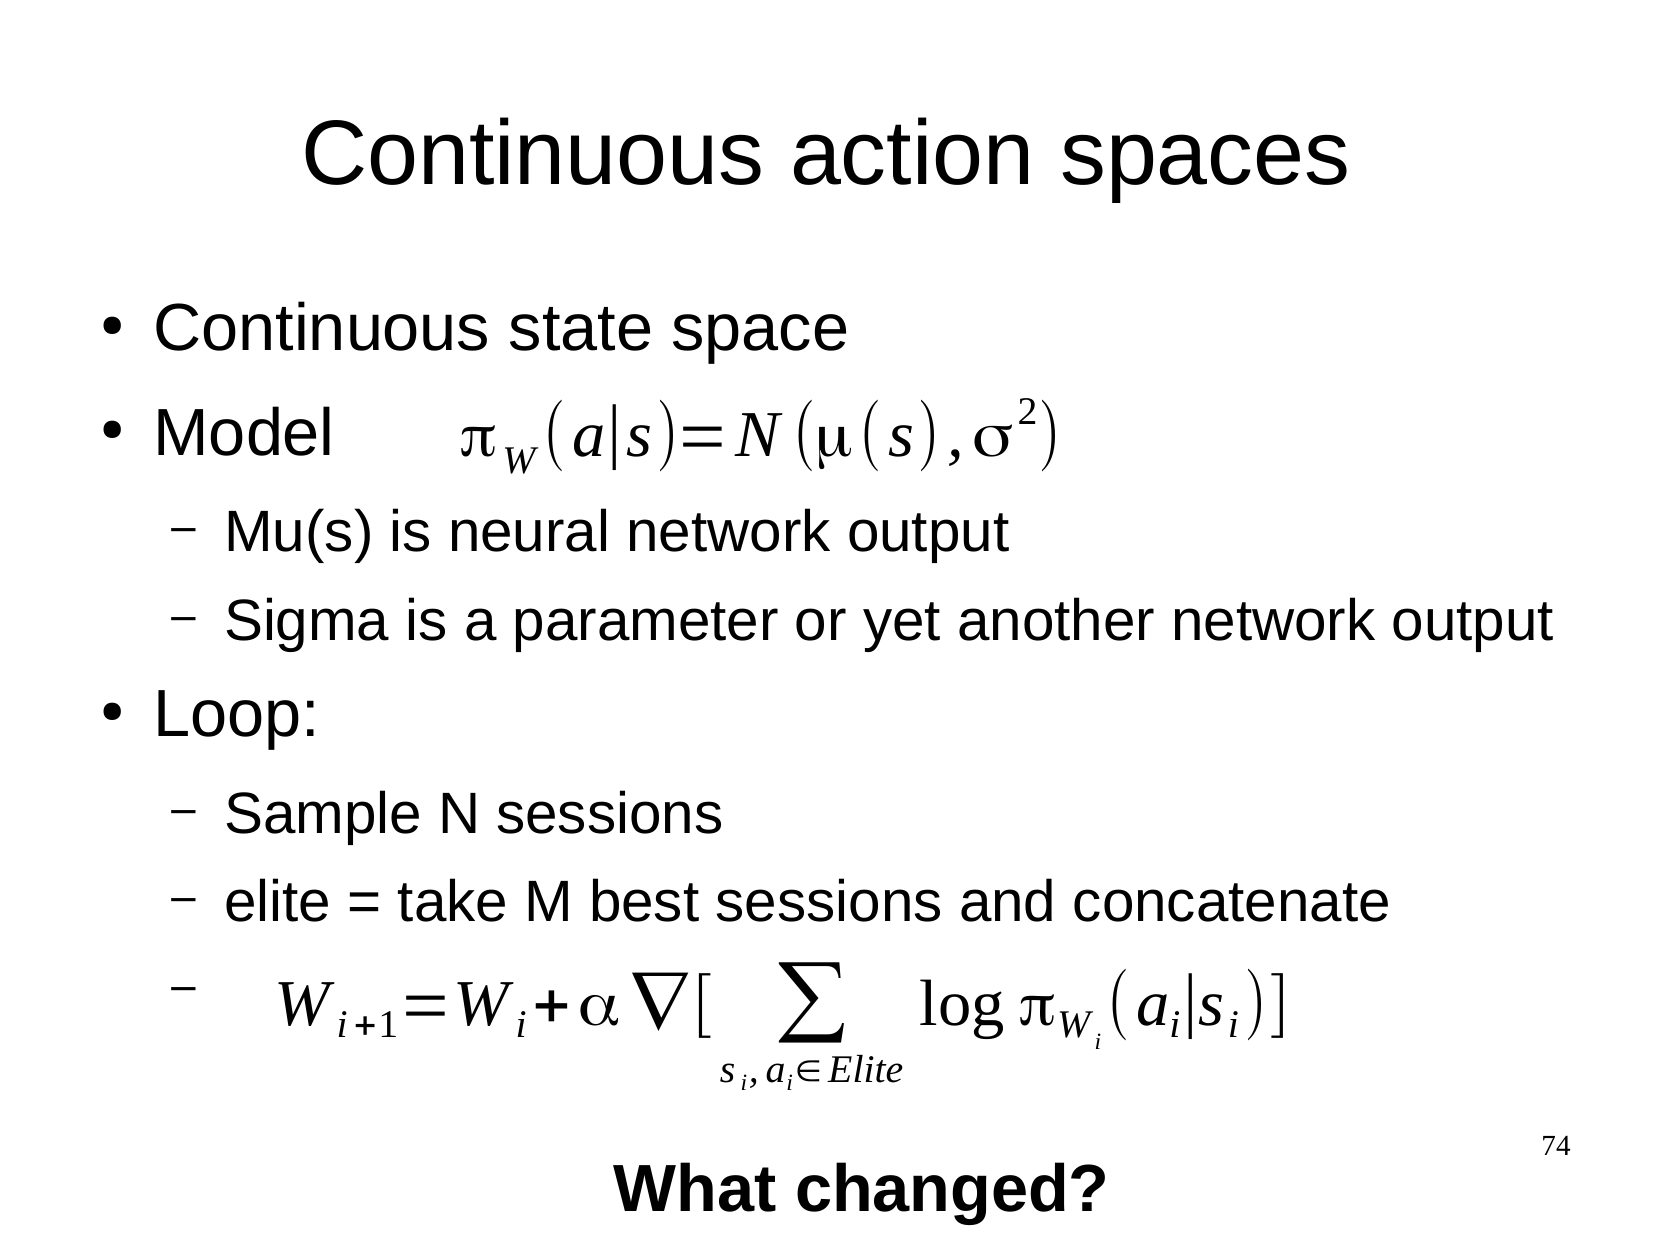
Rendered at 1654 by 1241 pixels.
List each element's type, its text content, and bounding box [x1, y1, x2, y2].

list Continuous state space Model Mu(s) is neural network output Sigma is a parameter or yet another network output Loop: Sample N sessions elite = take M best sessions and concatenate What changed? [82, 290, 1571, 1241]
chart [444, 387, 1078, 480]
chart [257, 955, 1303, 1097]
title Continuous action spaces [82, 49, 1571, 257]
